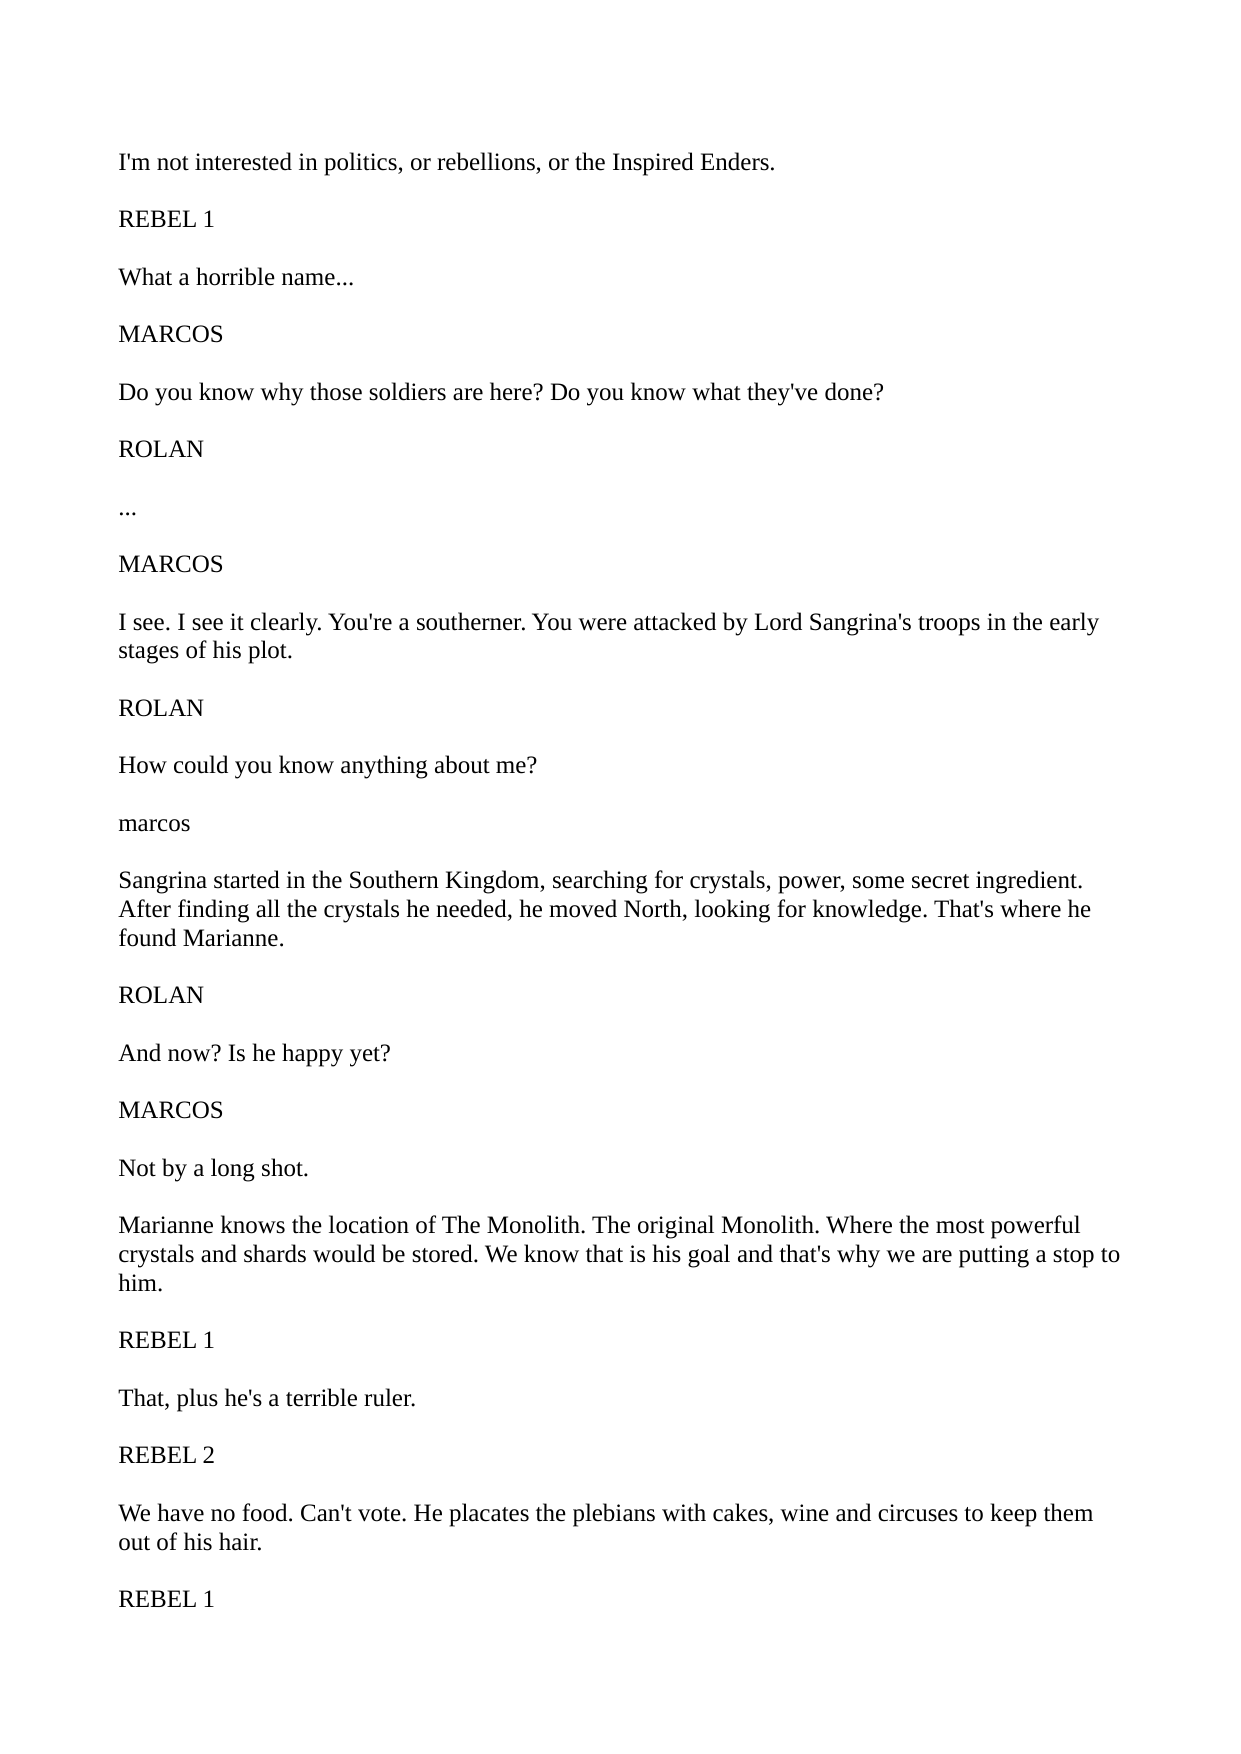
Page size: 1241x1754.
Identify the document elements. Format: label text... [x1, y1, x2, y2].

text MARCOS [118, 1096, 1122, 1124]
text ROLAN [118, 434, 1122, 463]
text REBEL 1 [118, 1584, 1122, 1613]
text REBEL 1 [118, 204, 1122, 233]
text ROLAN [118, 693, 1122, 722]
text I see. I see it clearly. You're a southerner. You were attacked by Lord Sangrina's troops in the early stages of his plot. [118, 607, 1122, 664]
text Not by a long shot. [118, 1153, 1122, 1182]
text marcos [118, 808, 1122, 837]
text ROLAN [118, 981, 1122, 1009]
text And now? Is he happy yet? [118, 1038, 1122, 1067]
text MARCOS [118, 319, 1122, 348]
text Marianne knows the location of The Monolith. The original Monolith. Where the most powerful crystals and shards would be stored. We know that is his goal and that's why we are putting a stop to him. [118, 1211, 1122, 1297]
text That, plus he's a terrible ruler. [118, 1383, 1122, 1412]
text What a horrible name... [118, 262, 1122, 291]
text REBEL 2 [118, 1441, 1122, 1469]
text We have no food. Can't vote. He placates the plebians with cakes, wine and circuses to keep them out of his hair. [118, 1498, 1122, 1556]
text I'm not interested in politics, or rebellions, or the Inspired Enders. [118, 147, 1122, 176]
text Sangrina started in the Southern Kingdom, searching for crystals, power, some secret ingredient. After finding all the crystals he needed, he moved North, looking for knowledge. That's where he found Marianne. [118, 866, 1122, 952]
text REBEL 1 [118, 1326, 1122, 1354]
text MARCOS [118, 549, 1122, 578]
text Do you know why those soldiers are here? Do you know what they've done? [118, 377, 1122, 406]
text ... [118, 492, 1122, 521]
text How could you know anything about me? [118, 751, 1122, 779]
